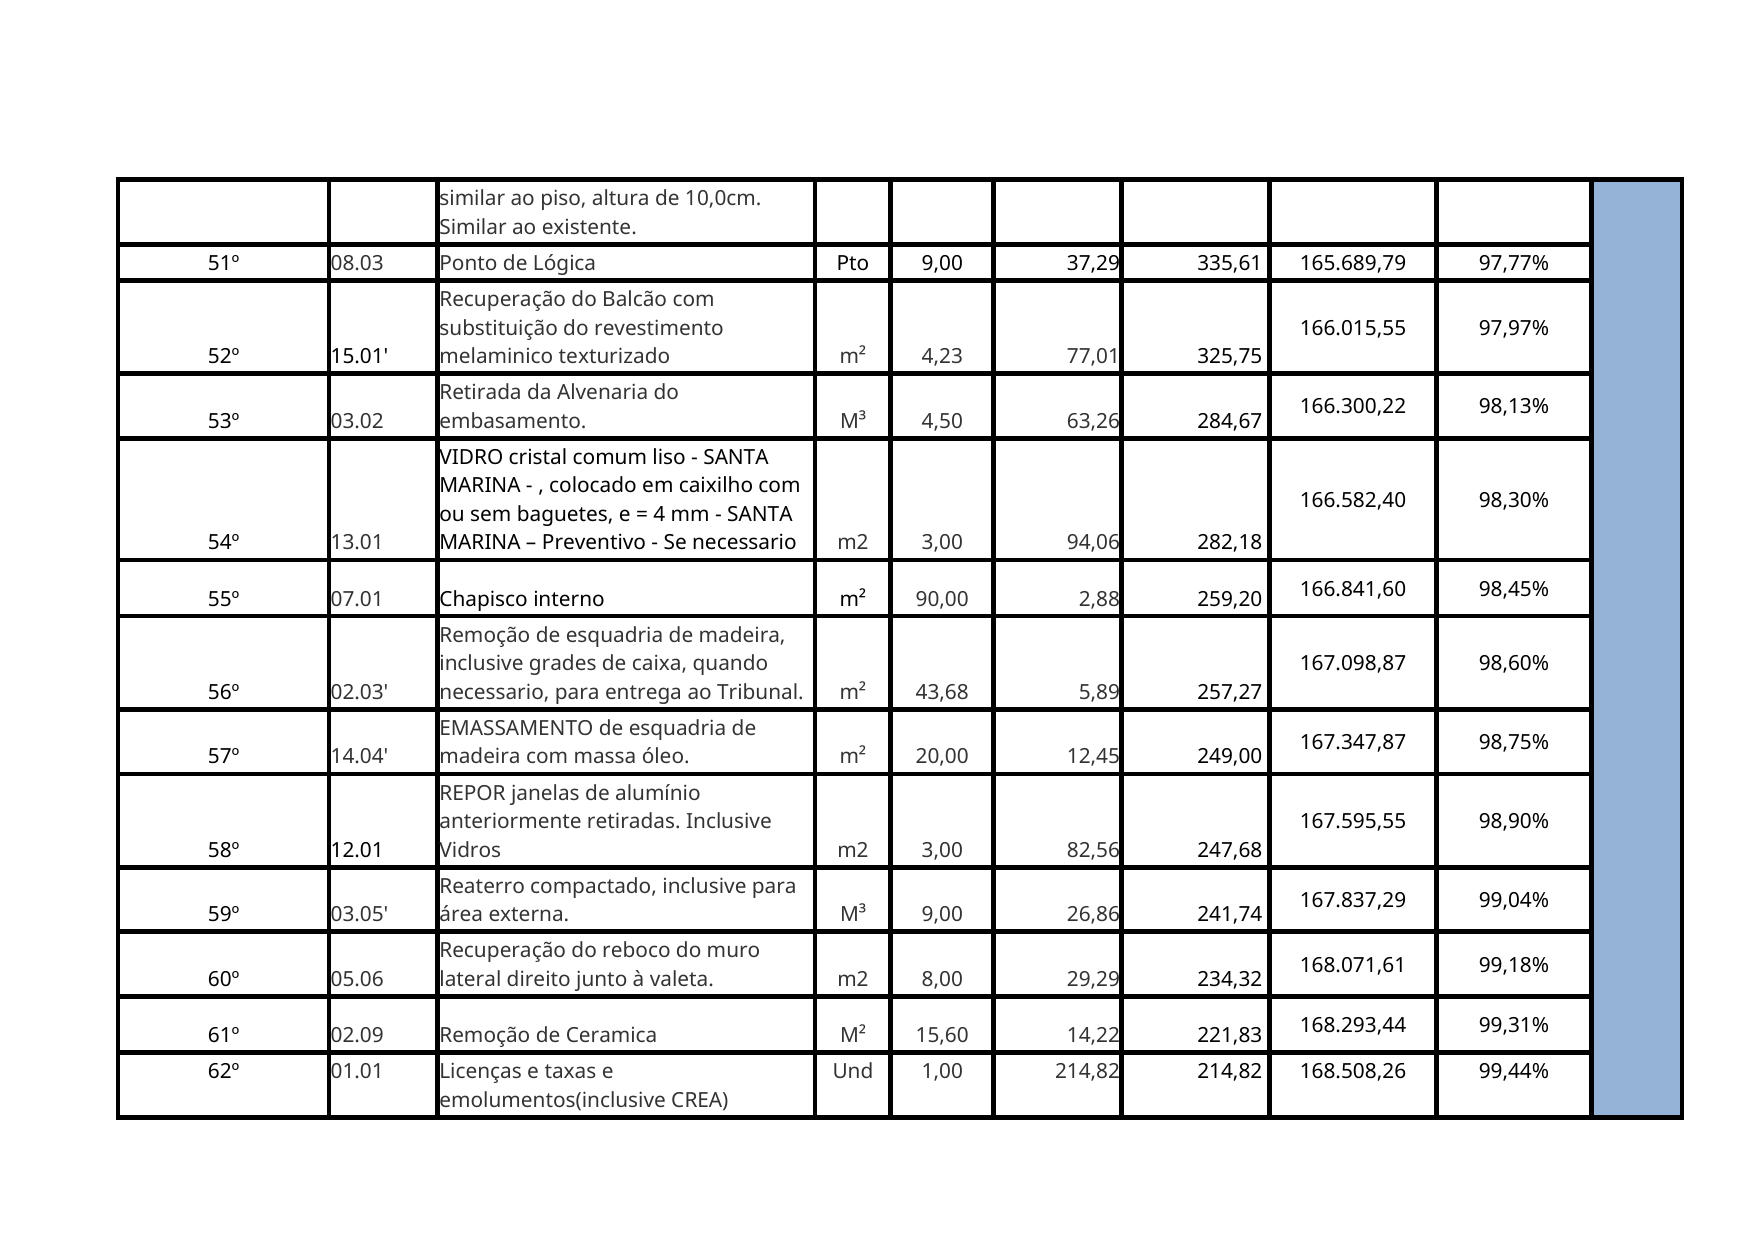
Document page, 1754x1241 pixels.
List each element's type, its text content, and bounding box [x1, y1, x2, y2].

table_cell 90,00 [893, 562, 991, 614]
table_cell 247,68 [1124, 776, 1267, 865]
table_cell 14.04' [331, 712, 435, 772]
table_cell 9,00 [893, 870, 991, 929]
table_cell 167.595,55 [1272, 776, 1434, 865]
table_cell 37,29 [996, 247, 1119, 278]
table_cell 3,00 [893, 441, 991, 557]
table_cell 55º [120, 562, 327, 614]
table_cell 02.09 [331, 999, 435, 1050]
table_cell 284,67 [1124, 376, 1267, 436]
table_cell 05.06 [331, 934, 435, 994]
table_cell M² [817, 999, 888, 1050]
table_cell 249,00 [1124, 712, 1267, 772]
table_cell 325,75 [1124, 283, 1267, 371]
table_cell 214,82 [996, 1055, 1119, 1115]
table_cell 98,13% [1439, 376, 1589, 436]
table_cell Remoção de Ceramica [440, 999, 813, 1050]
table_cell 4,23 [893, 283, 991, 371]
table_cell 03.05' [331, 870, 435, 929]
table_cell 257,27 [1124, 618, 1267, 707]
table_cell Licenças e taxas e emolumentos(inclusive CREA) [440, 1055, 813, 1115]
table_cell Remoção de esquadria de madeira, inclusive grades de caixa, quando necessario, para entrega ao Tribunal. [440, 618, 813, 707]
table_cell 167.098,87 [1272, 618, 1434, 707]
table_cell 4,50 [893, 376, 991, 436]
table_cell 99,18% [1439, 934, 1589, 994]
table_cell 29,29 [996, 934, 1119, 994]
table_cell 2,88 [996, 562, 1119, 614]
table_cell 94,06 [996, 441, 1119, 557]
table_cell 97,97% [1439, 283, 1589, 371]
table_cell 3,00 [893, 776, 991, 865]
table_cell 282,18 [1124, 441, 1267, 557]
table_cell 62º [120, 1055, 327, 1115]
table_cell 99,44% [1439, 1055, 1589, 1115]
table_cell Chapisco interno [440, 562, 813, 614]
table_cell Pto [817, 247, 888, 278]
table_cell 98,75% [1439, 712, 1589, 772]
table_cell 77,01 [996, 283, 1119, 371]
table_cell 9,00 [893, 247, 991, 278]
table_cell M³ [817, 870, 888, 929]
table_cell 168.293,44 [1272, 999, 1434, 1050]
table_cell 15,60 [893, 999, 991, 1050]
table_cell EMASSAMENTO de esquadria de madeira com massa óleo. [440, 712, 813, 772]
table_cell 241,74 [1124, 870, 1267, 929]
table_cell 167.837,29 [1272, 870, 1434, 929]
table_cell 335,61 [1124, 247, 1267, 278]
table_cell 259,20 [1124, 562, 1267, 614]
table_cell 5,89 [996, 618, 1119, 707]
table_cell REPOR janelas de alumínio anteriormente retiradas. Inclusive Vidros [440, 776, 813, 865]
table_cell 234,32 [1124, 934, 1267, 994]
table_cell m² [817, 618, 888, 707]
table_cell 98,45% [1439, 562, 1589, 614]
table_cell 43,68 [893, 618, 991, 707]
table_cell 8,00 [893, 934, 991, 994]
table_cell 168.071,61 [1272, 934, 1434, 994]
table_cell 166.582,40 [1272, 441, 1434, 557]
table_cell 12,45 [996, 712, 1119, 772]
table_cell 58º [120, 776, 327, 865]
table_cell 221,83 [1124, 999, 1267, 1050]
table_cell similar ao piso, altura de 10,0cm. Similar ao existente. [440, 182, 813, 242]
table_cell 214,82 [1124, 1055, 1267, 1115]
table_cell m² [817, 283, 888, 371]
table_cell 15.01' [331, 283, 435, 371]
table_cell m2 [817, 776, 888, 865]
table_cell 56º [120, 618, 327, 707]
table_cell [996, 182, 1119, 242]
table_cell M³ [817, 376, 888, 436]
table_cell Recuperação do Balcão com substituição do revestimento melaminico texturizado [440, 283, 813, 371]
table_cell 165.689,79 [1272, 247, 1434, 278]
table_cell m² [817, 712, 888, 772]
table_cell 03.02 [331, 376, 435, 436]
table_cell 01.01 [331, 1055, 435, 1115]
table_cell 26,86 [996, 870, 1119, 929]
table_cell Retirada da Alvenaria do embasamento. [440, 376, 813, 436]
table_cell [120, 182, 327, 242]
table_cell [893, 182, 991, 242]
table_cell 02.03' [331, 618, 435, 707]
table_cell 98,90% [1439, 776, 1589, 865]
table_cell 13.01 [331, 441, 435, 557]
table_cell Und [817, 1055, 888, 1115]
table_cell 60º [120, 934, 327, 994]
table_cell 12.01 [331, 776, 435, 865]
table_cell 99,04% [1439, 870, 1589, 929]
table_cell 63,26 [996, 376, 1119, 436]
table_cell VIDRO cristal comum liso - SANTA MARINA - , colocado em caixilho com ou sem baguetes, e = 4 mm - SANTA MARINA – Preventivo - Se necessario [440, 441, 813, 557]
table_cell m2 [817, 441, 888, 557]
table_cell [817, 182, 888, 242]
table_cell 168.508,26 [1272, 1055, 1434, 1115]
table_cell 99,31% [1439, 999, 1589, 1050]
table_cell 98,60% [1439, 618, 1589, 707]
table_cell [1124, 182, 1267, 242]
table_cell 167.347,87 [1272, 712, 1434, 772]
table_cell 166.300,22 [1272, 376, 1434, 436]
table_cell 53º [120, 376, 327, 436]
table_cell 97,77% [1439, 247, 1589, 278]
table_cell 82,56 [996, 776, 1119, 865]
table_cell 57º [120, 712, 327, 772]
table_cell [1272, 182, 1434, 242]
table_cell 07.01 [331, 562, 435, 614]
table_cell [331, 182, 435, 242]
table_cell [1594, 182, 1680, 1115]
table_cell 98,30% [1439, 441, 1589, 557]
table_cell m² [817, 562, 888, 614]
table_cell 166.841,60 [1272, 562, 1434, 614]
table_cell 14,22 [996, 999, 1119, 1050]
table_cell 59º [120, 870, 327, 929]
table_cell m2 [817, 934, 888, 994]
table_cell Ponto de Lógica [440, 247, 813, 278]
table_cell [1439, 182, 1589, 242]
table_cell 166.015,55 [1272, 283, 1434, 371]
table_cell 51º [120, 247, 327, 278]
table_cell 61º [120, 999, 327, 1050]
table_cell 54º [120, 441, 327, 557]
table_cell Reaterro compactado, inclusive para área externa. [440, 870, 813, 929]
table_cell 20,00 [893, 712, 991, 772]
table_cell 1,00 [893, 1055, 991, 1115]
table_cell Recuperação do reboco do muro lateral direito junto à valeta. [440, 934, 813, 994]
table_cell 08.03 [331, 247, 435, 278]
table_cell 52º [120, 283, 327, 371]
